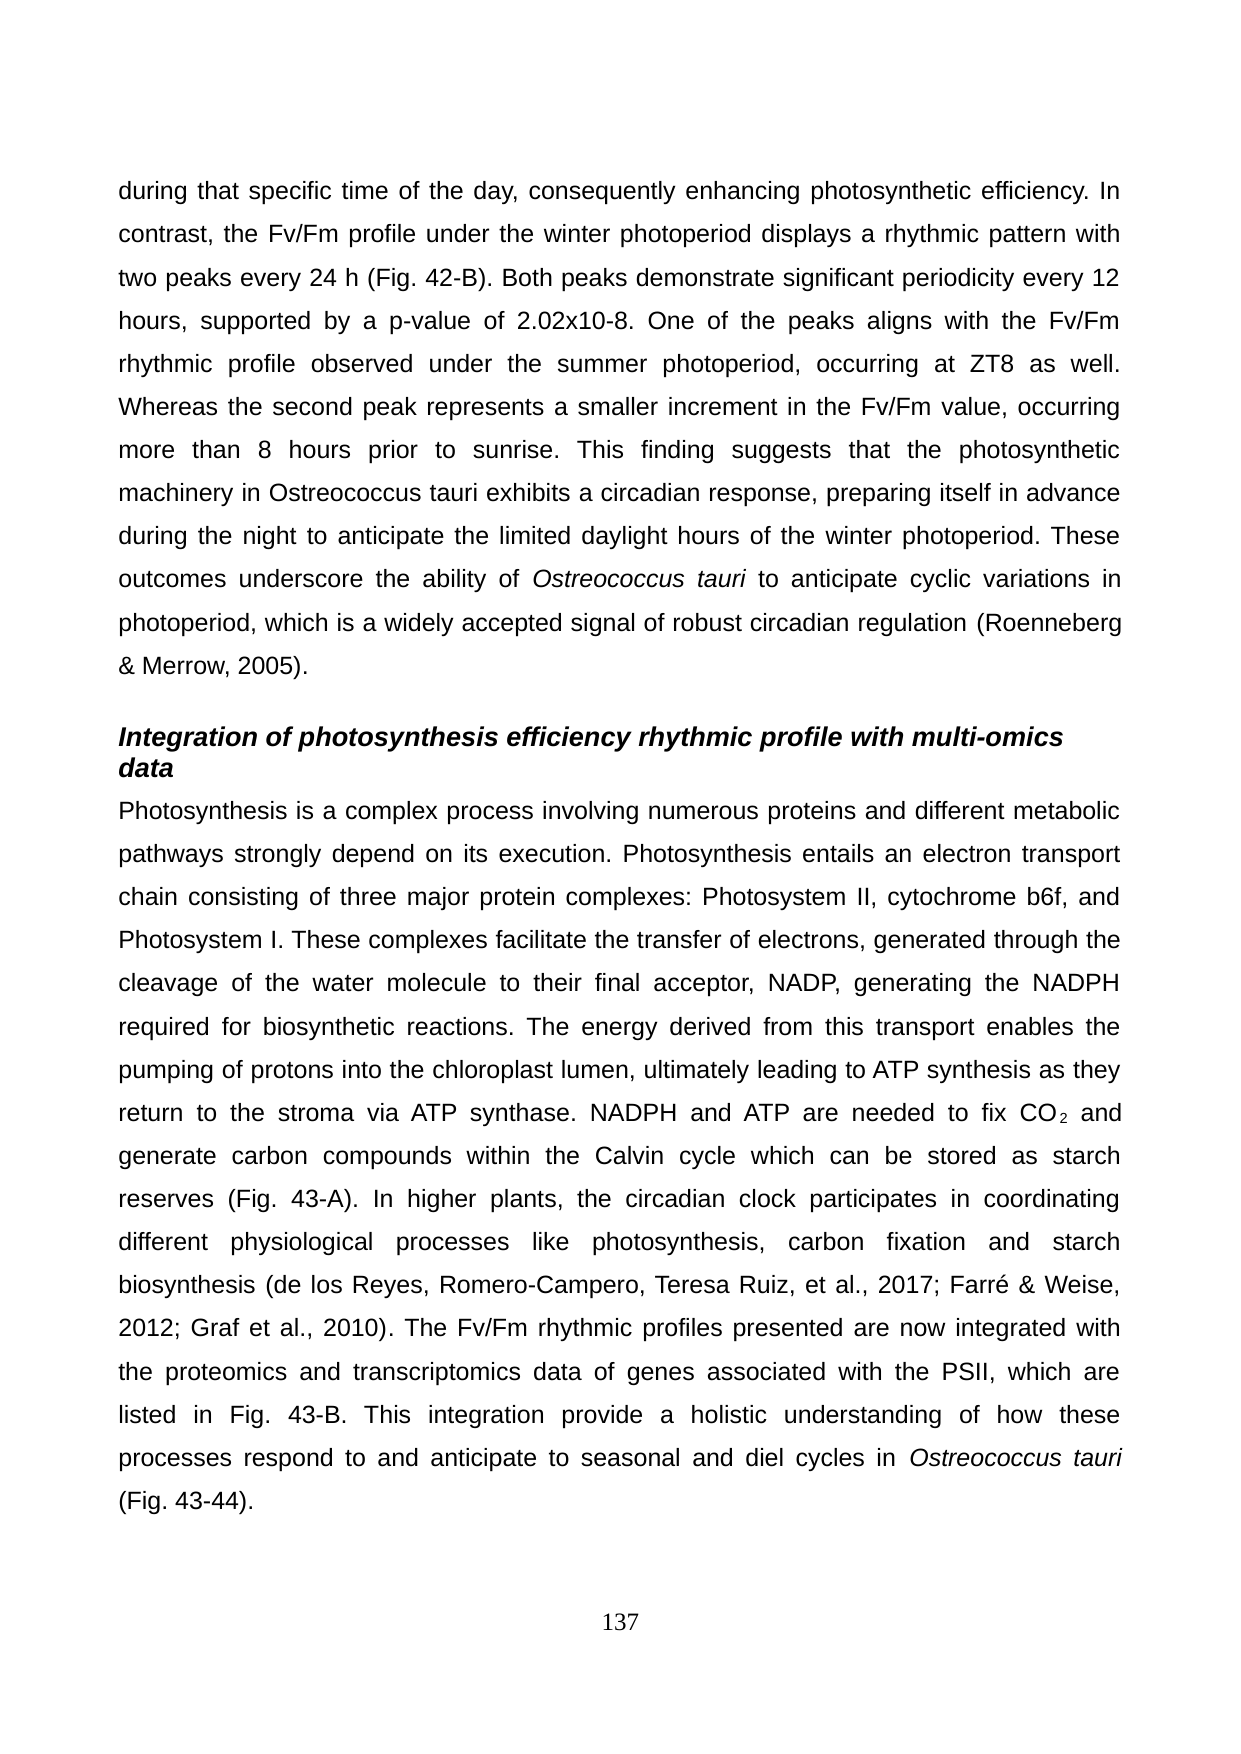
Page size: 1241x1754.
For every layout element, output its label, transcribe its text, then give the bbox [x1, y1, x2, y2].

text during that specific time of the day, consequently enhancing photosynthetic efficiency. In contrast, the Fv/Fm profile under the winter photoperiod displays a rhythmic pattern with two peaks every 24 h (Fig. 42-B). Both peaks demonstrate significant periodicity every 12 hours, supported by a p-value of 2.02x10-8. One of the peaks aligns with the Fv/Fm rhythmic profile observed under the summer photoperiod, occurring at ZT8 as well. Whereas the second peak represents a smaller increment in the Fv/Fm value, occurring more than 8 hours prior to sunrise. This finding suggests that the photosynthetic machinery in Ostreococcus tauri exhibits a circadian response, preparing itself in advance during the night to anticipate the limited daylight hours of the winter photoperiod. These outcomes underscore the ability of Ostreococcus tauri to anticipate cyclic variations in photoperiod, which is a widely accepted signal of robust circadian regulation (Roenneberg & Merrow, 2005)⁠. [118, 176, 1122, 679]
subtitle Integration of photosynthesis efficiency rhythmic profile with multi-omics data [118, 721, 1122, 783]
text Photosynthesis is a complex process involving numerous proteins and different metabolic pathways strongly depend on its execution. Photosynthesis entails an electron transport chain consisting of three major protein complexes: Photosystem II, cytochrome b6f, and Photosystem I. These complexes facilitate the transfer of electrons, generated through the cleavage of the water molecule to their final acceptor, NADP, generating the NADPH required for biosynthetic reactions. The energy derived from this transport enables the pumping of protons into the chloroplast lumen, ultimately leading to ATP synthesis as they return to the stroma via ATP synthase. NADPH and ATP are needed to fix CO2 and generate carbon compounds within the Calvin cycle which can be stored as starch reserves (Fig. 43-A). In higher plants, the circadian clock participates in coordinating different physiological processes like photosynthesis, carbon fixation and starch biosynthesis (de los Reyes, Romero-Campero, Teresa Ruiz, et al., 2017; Farré & Weise, 2012; Graf et al., 2010)⁠. The Fv/Fm rhythmic profiles presented are now integrated with the proteomics and transcriptomics data of genes associated with the PSII, which are listed in Fig. 43-B. This integration provide a holistic understanding of how these processes respond to and anticipate to seasonal and diel cycles in Ostreococcus tauri (Fig. 43-44). [118, 796, 1122, 1515]
